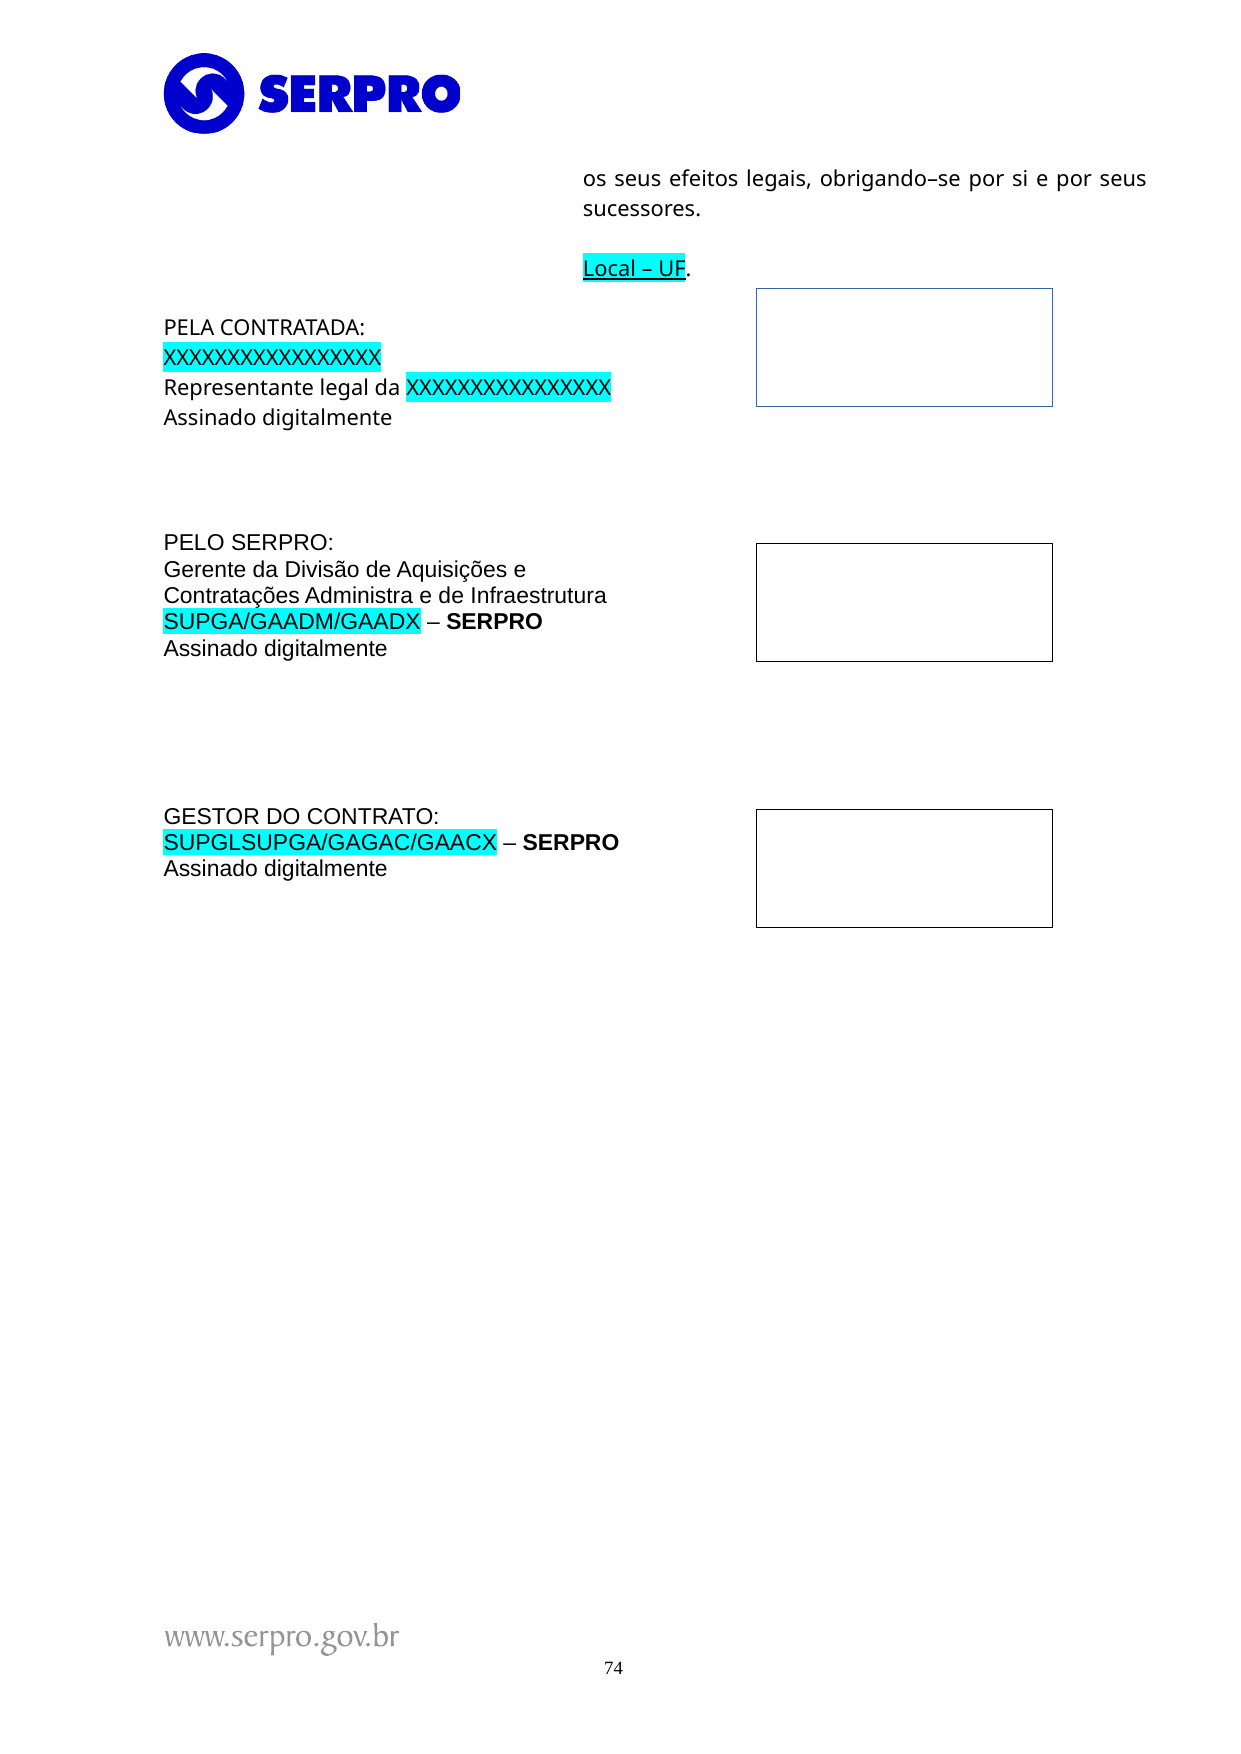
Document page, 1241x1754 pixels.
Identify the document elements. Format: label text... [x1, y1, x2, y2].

text Contratações Administra e de Infraestrutura [163, 582, 756, 608]
text os seus efeitos legais, obrigando–se por si e por seus sucessores. [583, 163, 1148, 223]
text [1053, 608, 1148, 634]
text [1053, 342, 1148, 372]
text Assinado digitalmente [163, 402, 1148, 440]
text SUPGA/GAADM/GAADX – SERPRO [163, 608, 756, 634]
text PELA CONTRATADA: [163, 312, 756, 342]
text XXXXXXXXXXXXXXXXX [163, 342, 756, 372]
text Gerente da Divisão de Aquisições e [163, 556, 756, 582]
text Representante legal da XXXXXXXXXXXXXXXX [163, 372, 756, 402]
text Assinado digitalmente [163, 634, 1148, 668]
text SUPGLSUPGA/GAGAC/GAACX – SERPRO [163, 829, 756, 855]
text [1053, 855, 1148, 889]
text Assinado digitalmente [163, 855, 756, 889]
text PELO SERPRO: [163, 529, 1148, 556]
text [1053, 312, 1148, 342]
text [1053, 829, 1148, 855]
text [1053, 582, 1148, 608]
text GESTOR DO CONTRATO: [163, 803, 1148, 829]
text Local – UF. [583, 253, 1148, 282]
picture [163, 53, 461, 134]
text [1053, 556, 1148, 582]
text [1053, 372, 1148, 402]
